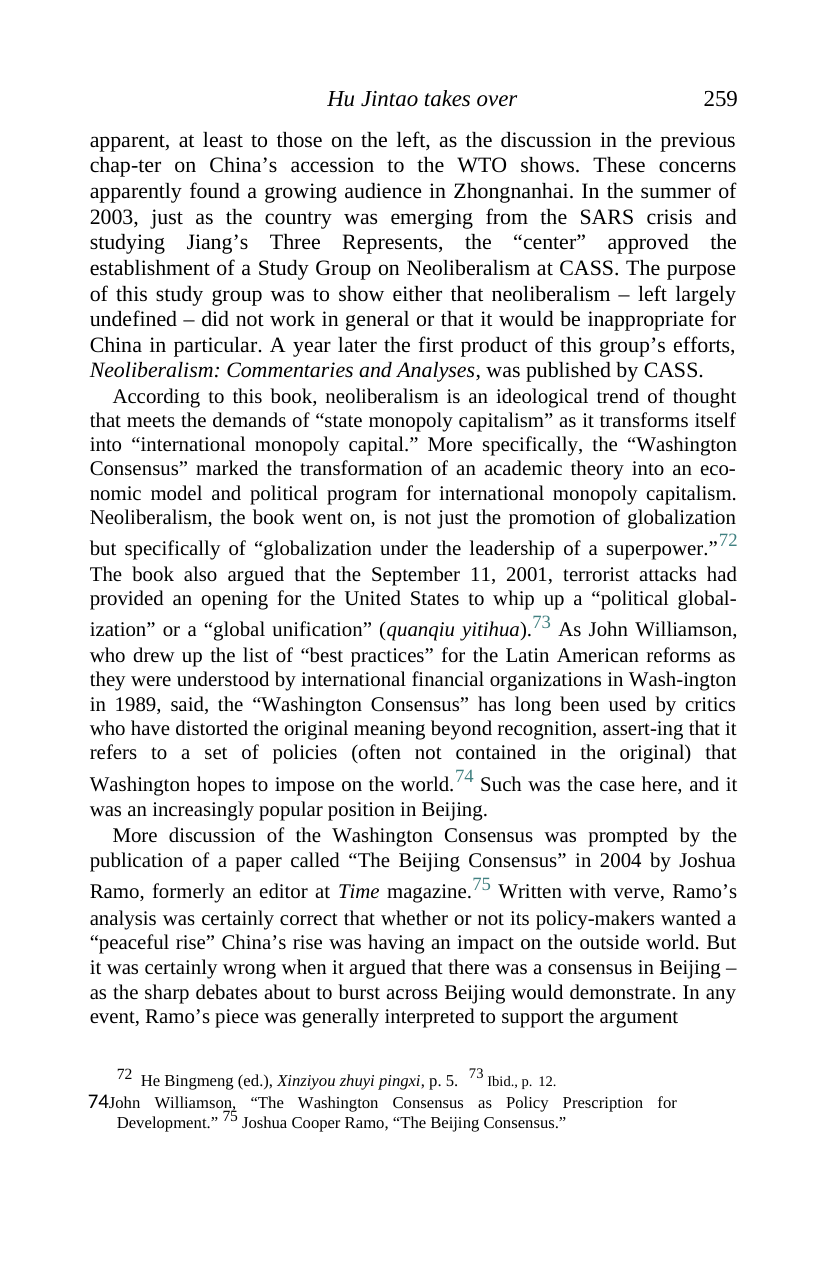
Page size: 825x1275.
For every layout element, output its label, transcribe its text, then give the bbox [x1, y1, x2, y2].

text apparent, at least to those on the left, as the discussion in the previous chap-ter on China’s accession to the WTO shows. These concerns apparently found a growing audience in Zhongnanhai. In the summer of 2003, just as the country was emerging from the SARS crisis and studying Jiang’s Three Represents, the “center” approved the establishment of a Study Group on Neoliberalism at CASS. The purpose of this study group was to show either that neoliberalism – left largely undefined – did not work in general or that it would be inappropriate for China in particular. A year later the first product of this group’s efforts, Neoliberalism: Commentaries and Analyses, was published by CASS. [89, 127, 737, 383]
table_header Hu Jintao takes over [327, 84, 602, 111]
text 72 He Bingmeng (ed.), Xinziyou zhuyi pingxi, p. 5. 73 Ibid., p. 12. [117, 1065, 737, 1092]
list John Williamson, “The Washington Consensus as Policy Prescription for Development.” 75 Joshua Cooper Ramo, “The Beijing Consensus.” [88, 1093, 677, 1134]
text More discussion of the Washington Consensus was prompted by the publication of a paper called “The Beijing Consensus” in 2004 by Joshua Ramo, formerly an editor at Time magazine.75 Written with verve, Ramo’s analysis was certainly correct that whether or not its policy-makers wanted a “peaceful rise” China’s rise was having an impact on the outside world. But it was certainly wrong when it argued that there was a consensus in Beijing – as the sharp debates about to burst across Beijing would demonstrate. In any event, Ramo’s piece was generally interpreted to support the argument [89, 823, 737, 1028]
text According to this book, neoliberalism is an ideological trend of thought that meets the demands of “state monopoly capitalism” as it transforms itself into “international monopoly capital.” More specifically, the “Washington Consensus” marked the transformation of an academic theory into an eco-nomic model and political program for international monopoly capitalism. Neoliberalism, the book went on, is not just the promotion of globalization but specifically of “globalization under the leadership of a superpower.”72 The book also argued that the September 11, 2001, terrorist attacks had provided an opening for the United States to whip up a “political global-ization” or a “global unification” (quanqiu yitihua).73 As John Williamson, who drew up the list of “best practices” for the Latin American reforms as they were understood by international financial organizations in Wash-ington in 1989, said, the “Washington Consensus” has long been used by critics who have distorted the original meaning beyond recognition, assert-ing that it refers to a set of policies (often not contained in the original) that Washington hopes to impose on the world.74 Such was the case here, and it was an increasingly popular position in Beijing. [89, 383, 737, 821]
table_header 259 [602, 84, 737, 111]
